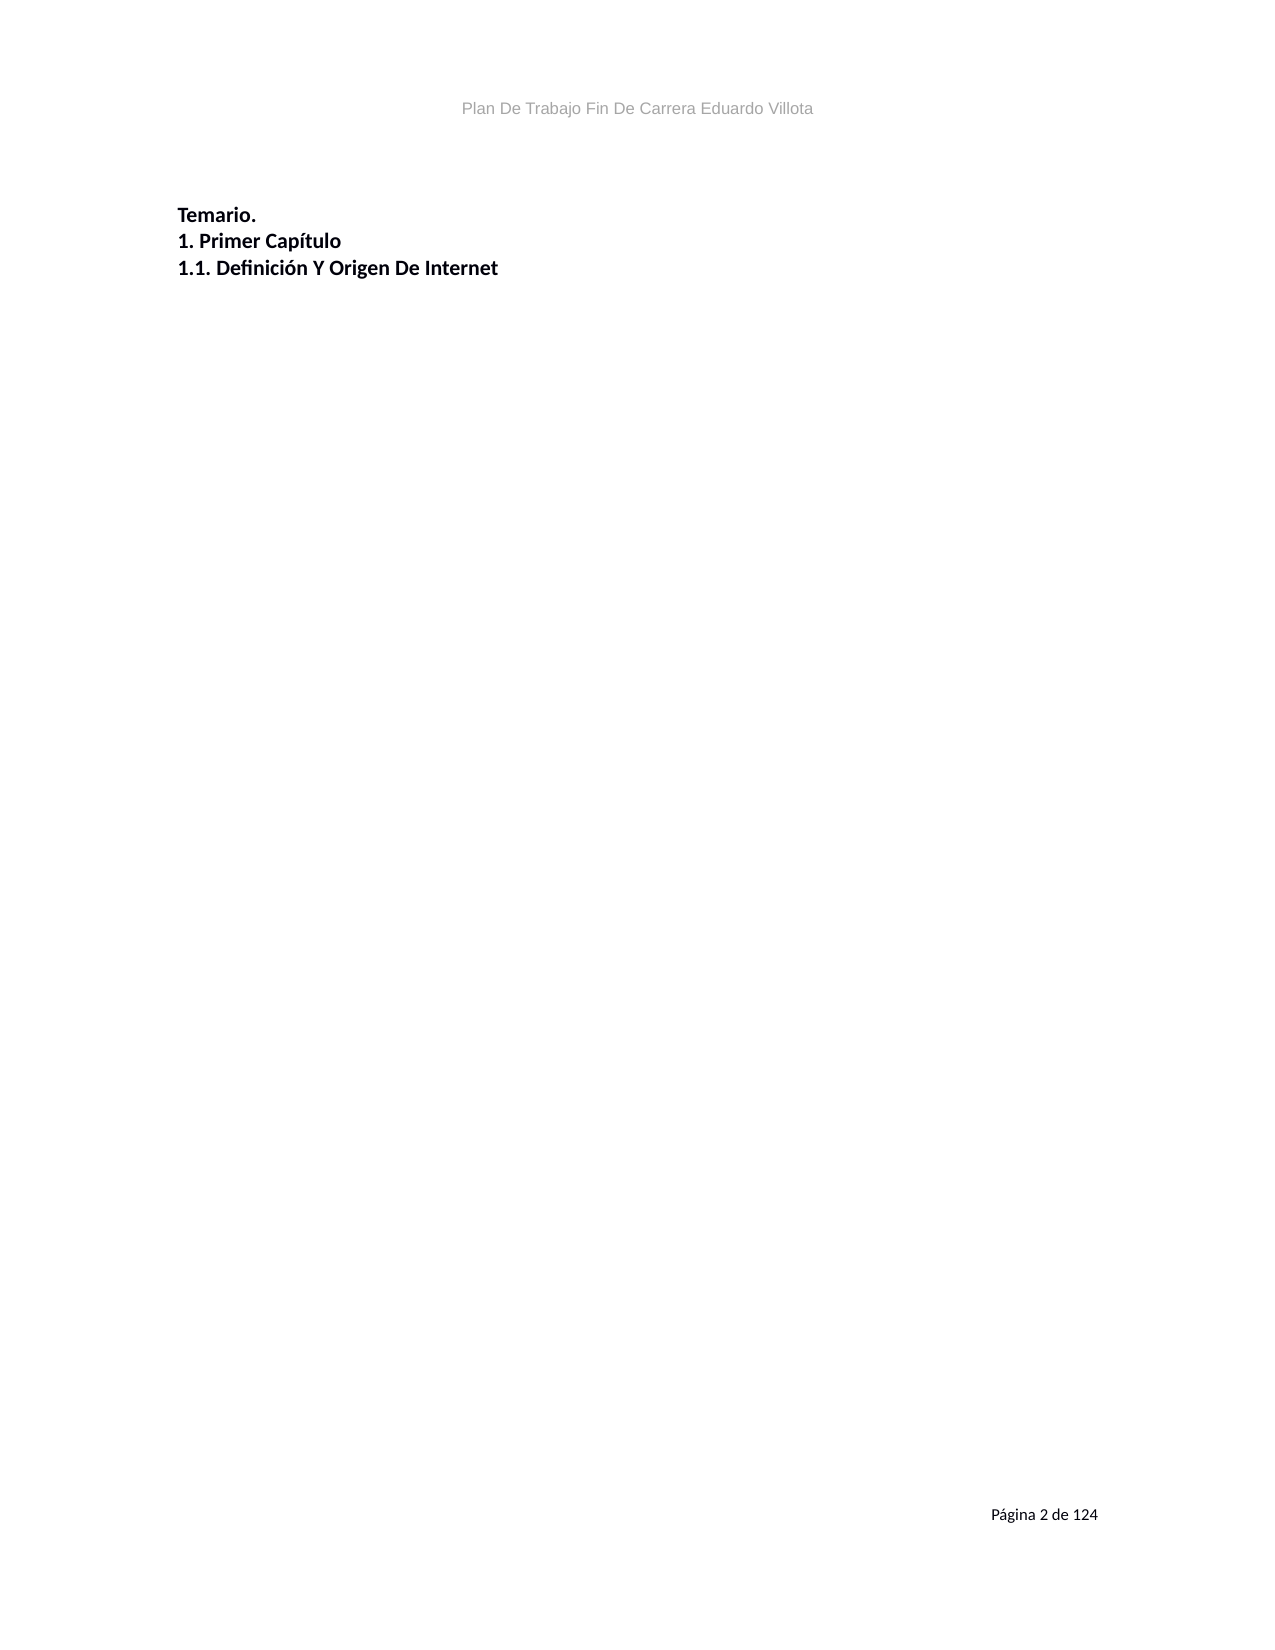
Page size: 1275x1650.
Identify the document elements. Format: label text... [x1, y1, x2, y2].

text Temario. [177, 201, 1098, 228]
text 1.1. Definición Y Origen De Internet [177, 254, 1098, 281]
text 1. Primer Capítulo [177, 228, 1098, 254]
